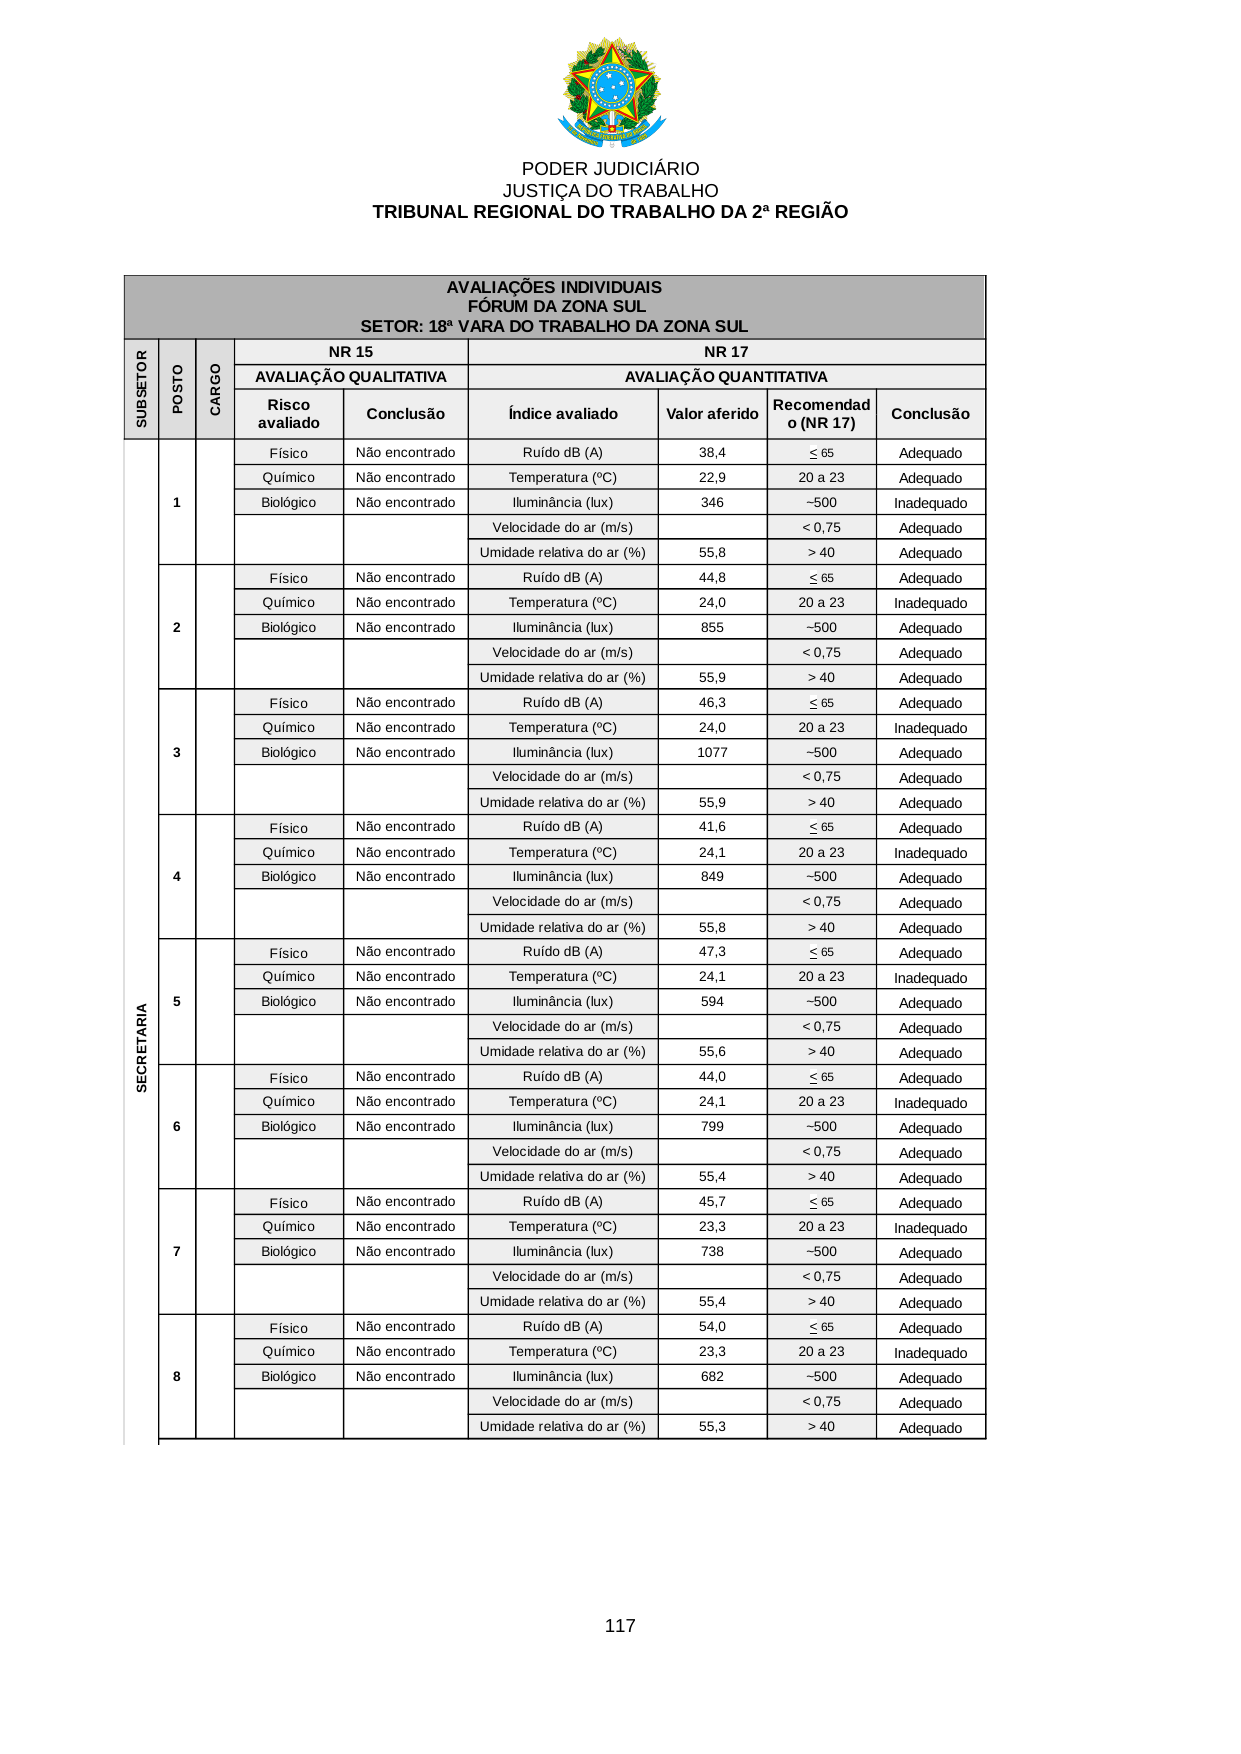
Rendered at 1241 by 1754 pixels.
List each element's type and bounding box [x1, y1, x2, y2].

table_header [118, 253, 1069, 1467]
